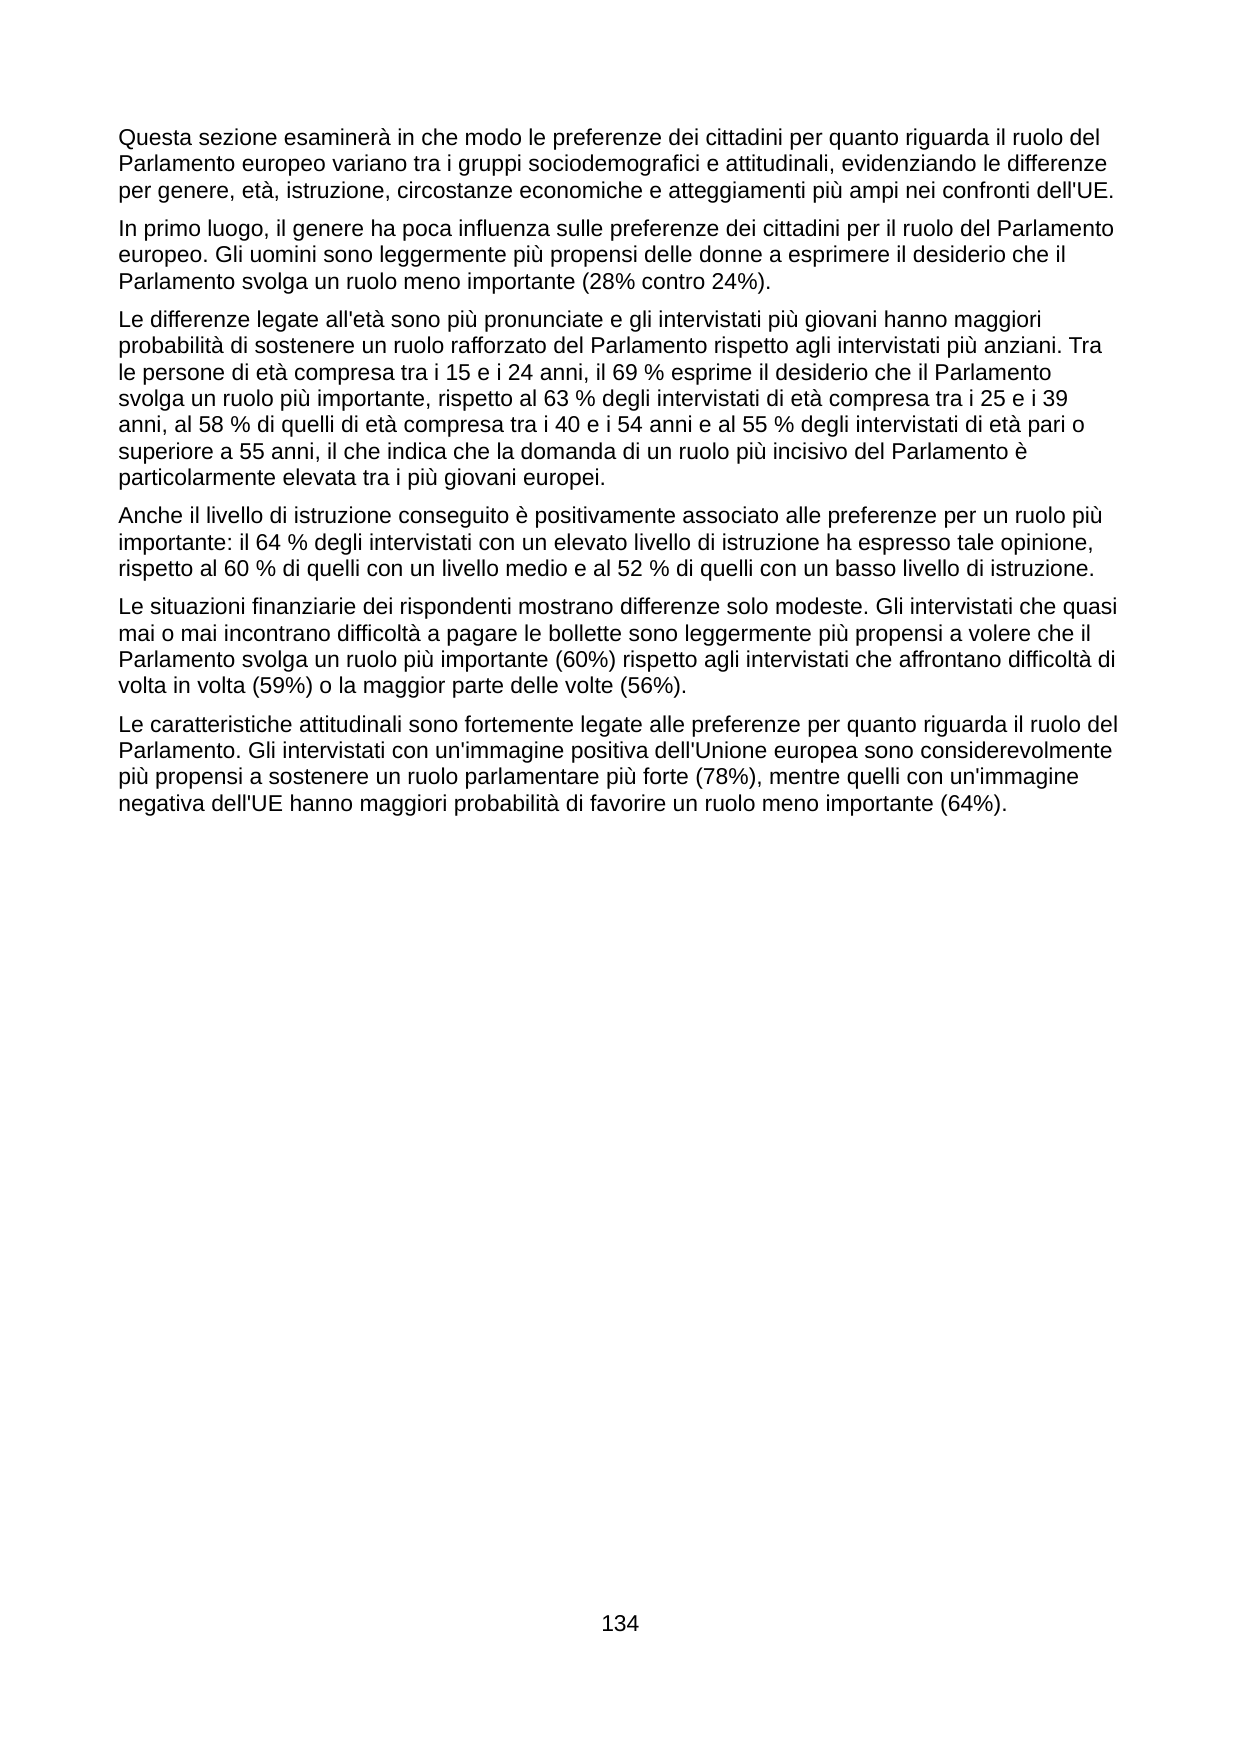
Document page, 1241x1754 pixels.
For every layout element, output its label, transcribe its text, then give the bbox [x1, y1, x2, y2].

text Le caratteristiche attitudinali sono fortemente legate alle preferenze per quanto riguarda il ruolo del Parlamento. Gli intervistati con un'immagine positiva dell'Unione europea sono considerevolmente più propensi a sostenere un ruolo parlamentare più forte (78%), mentre quelli con un'immagine negativa dell'UE hanno maggiori probabilità di favorire un ruolo meno importante (64%). [118, 711, 1122, 816]
text Le situazioni finanziarie dei rispondenti mostrano differenze solo modeste. Gli intervistati che quasi mai o mai incontrano difficoltà a pagare le bollette sono leggermente più propensi a volere che il Parlamento svolga un ruolo più importante (60%) rispetto agli intervistati che affrontano difficoltà di volta in volta (59%) o la maggior parte delle volte (56%). [118, 593, 1122, 699]
text Questa sezione esaminerà in che modo le preferenze dei cittadini per quanto riguarda il ruolo del Parlamento europeo variano tra i gruppi sociodemografici e attitudinali, evidenziando le differenze per genere, età, istruzione, circostanze economiche e atteggiamenti più ampi nei confronti dell'UE. [118, 124, 1122, 203]
text Anche il livello di istruzione conseguito è positivamente associato alle preferenze per un ruolo più importante: il 64 % degli intervistati con un elevato livello di istruzione ha espresso tale opinione, rispetto al 60 % di quelli con un livello medio e al 52 % di quelli con un basso livello di istruzione. [118, 502, 1122, 581]
text In primo luogo, il genere ha poca influenza sulle preferenze dei cittadini per il ruolo del Parlamento europeo. Gli uomini sono leggermente più propensi delle donne a esprimere il desiderio che il Parlamento svolga un ruolo meno importante (28% contro 24%). [118, 215, 1122, 294]
text Le differenze legate all'età sono più pronunciate e gli intervistati più giovani hanno maggiori probabilità di sostenere un ruolo rafforzato del Parlamento rispetto agli intervistati più anziani. Tra le persone di età compresa tra i 15 e i 24 anni, il 69 % esprime il desiderio che il Parlamento svolga un ruolo più importante, rispetto al 63 % degli intervistati di età compresa tra i 25 e i 39 anni, al 58 % di quelli di età compresa tra i 40 e i 54 anni e al 55 % degli intervistati di età pari o superiore a 55 anni, il che indica che la domanda di un ruolo più incisivo del Parlamento è particolarmente elevata tra i più giovani europei. [118, 306, 1122, 490]
